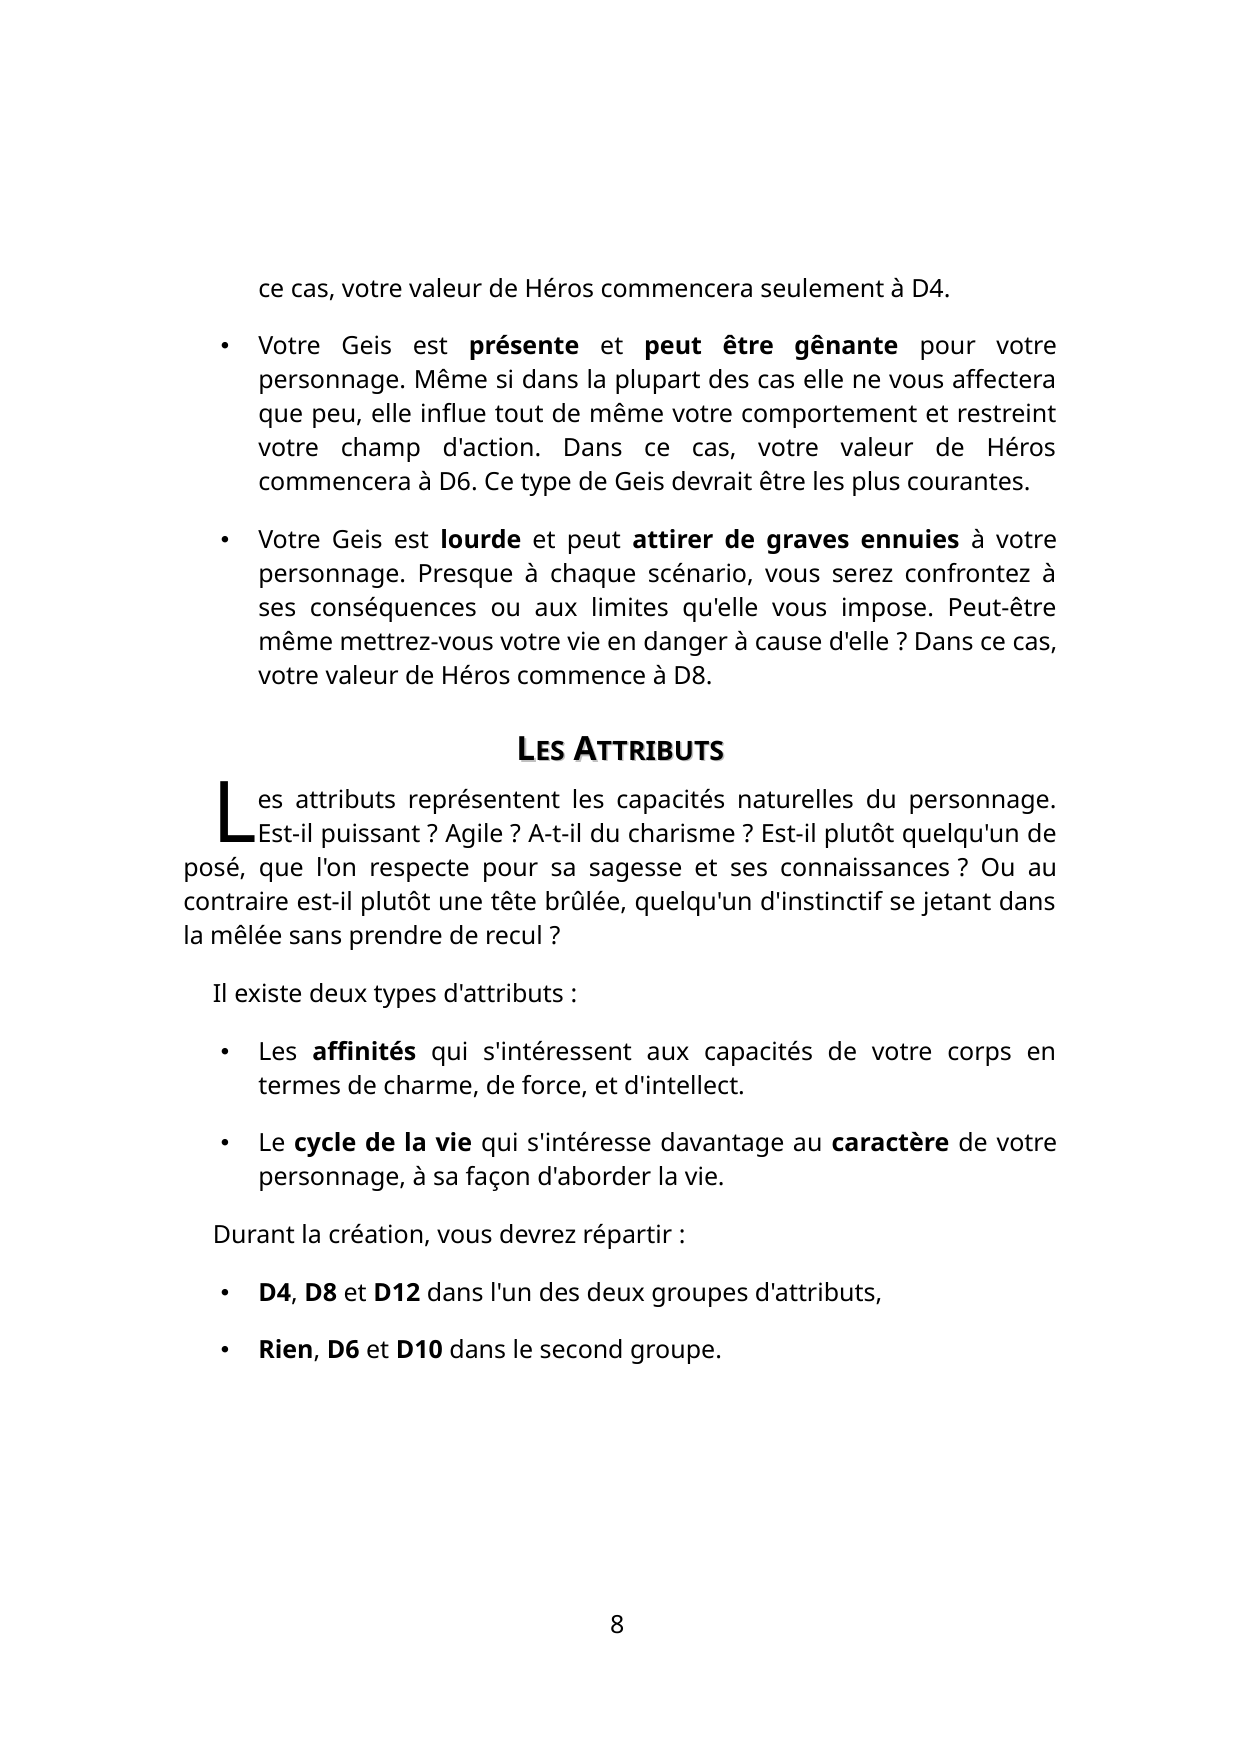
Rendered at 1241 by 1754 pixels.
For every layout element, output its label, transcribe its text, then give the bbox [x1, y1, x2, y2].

list Les affinités qui s'intéressent aux capacités de votre corps en termes de charme, de force, et d'intellect. [221, 1033, 1057, 1101]
subtitle Les Attributs [183, 724, 1057, 770]
list Le cycle de la vie qui s'intéresse davantage au caractère de votre personnage, à sa façon d'aborder la vie. [221, 1125, 1057, 1193]
text Durant la création, vous devrez répartir : [183, 1217, 1057, 1251]
list ce cas, votre valeur de Héros commencera seulement à D4. [221, 270, 1057, 304]
list Votre Geis est lourde et peut attirer de graves ennuies à votre personnage. Presque à chaque scénario, vous serez confrontez à ses conséquences ou aux limites qu'elle vous impose. Peut-être même mettrez-vous votre vie en danger à cause d'elle ? Dans ce cas, votre valeur de Héros commence à D8. [221, 522, 1057, 692]
text Il existe deux types d'attributs : [183, 976, 1057, 1010]
list Votre Geis est présente et peut être gênante pour votre personnage. Même si dans la plupart des cas elle ne vous affectera que peu, elle influe tout de même votre comportement et restreint votre champ d'action. Dans ce cas, votre valeur de Héros commencera à D6. Ce type de Geis devrait être les plus courantes. [221, 328, 1057, 498]
list Rien, D6 et D10 dans le second groupe. [221, 1332, 1057, 1366]
list D4, D8 et D12 dans l'un des deux groupes d'attributs, [221, 1274, 1057, 1308]
text Les attributs représentent les capacités naturelles du personnage. Est-il puissant ? Agile ? A-t-il du charisme ? Est-il plutôt quelqu'un de posé, que l'on respecte pour sa sagesse et ses connaissances ? Ou au contraire est-il plutôt une tête brûlée, quelqu'un d'instinctif se jetant dans la mêlée sans prendre de recul ? [183, 782, 1057, 952]
